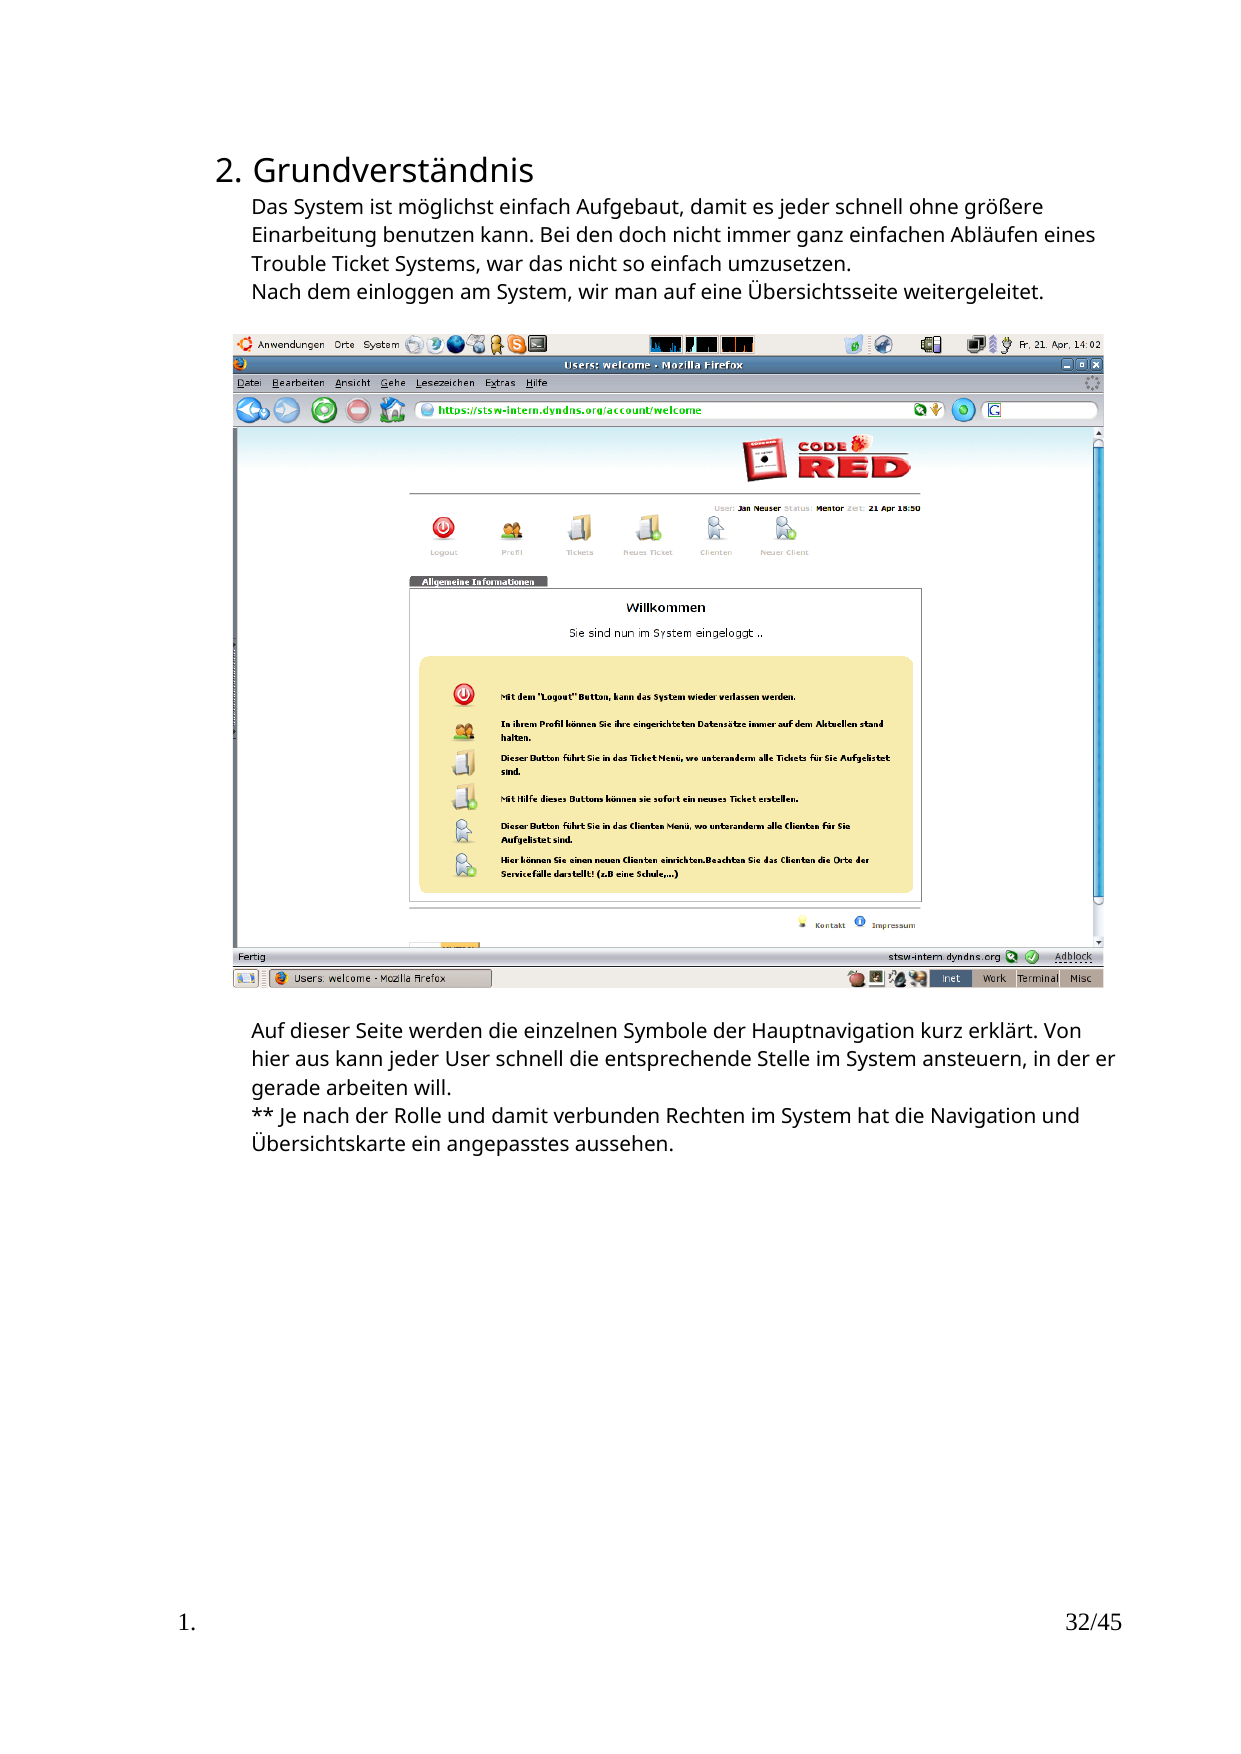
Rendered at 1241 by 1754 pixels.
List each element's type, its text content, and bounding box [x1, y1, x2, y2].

text Auf dieser Seite werden die einzelnen Symbole der Hauptnavigation kurz erklärt. Von hier aus kann jeder User schnell die entsprechende Stelle im System ansteuern, in der er gerade arbeiten will. [251, 1016, 1122, 1101]
text ** Je nach der Rolle und damit verbunden Rechten im System hat die Navigation und Übersichtskarte ein angepasstes aussehen. [251, 1101, 1122, 1158]
text Nach dem einloggen am System, wir man auf eine Übersichtsseite weitergeleitet. [251, 277, 1122, 306]
text Das System ist möglichst einfach Aufgebaut, damit es jeder schnell ohne größere Einarbeitung benutzen kann. Bei den doch nicht immer ganz einfachen Abläufen eines Trouble Ticket Systems, war das nicht so einfach umzusetzen. [251, 192, 1122, 277]
picture [232, 334, 1104, 988]
list Grundverständnis [215, 147, 1122, 192]
